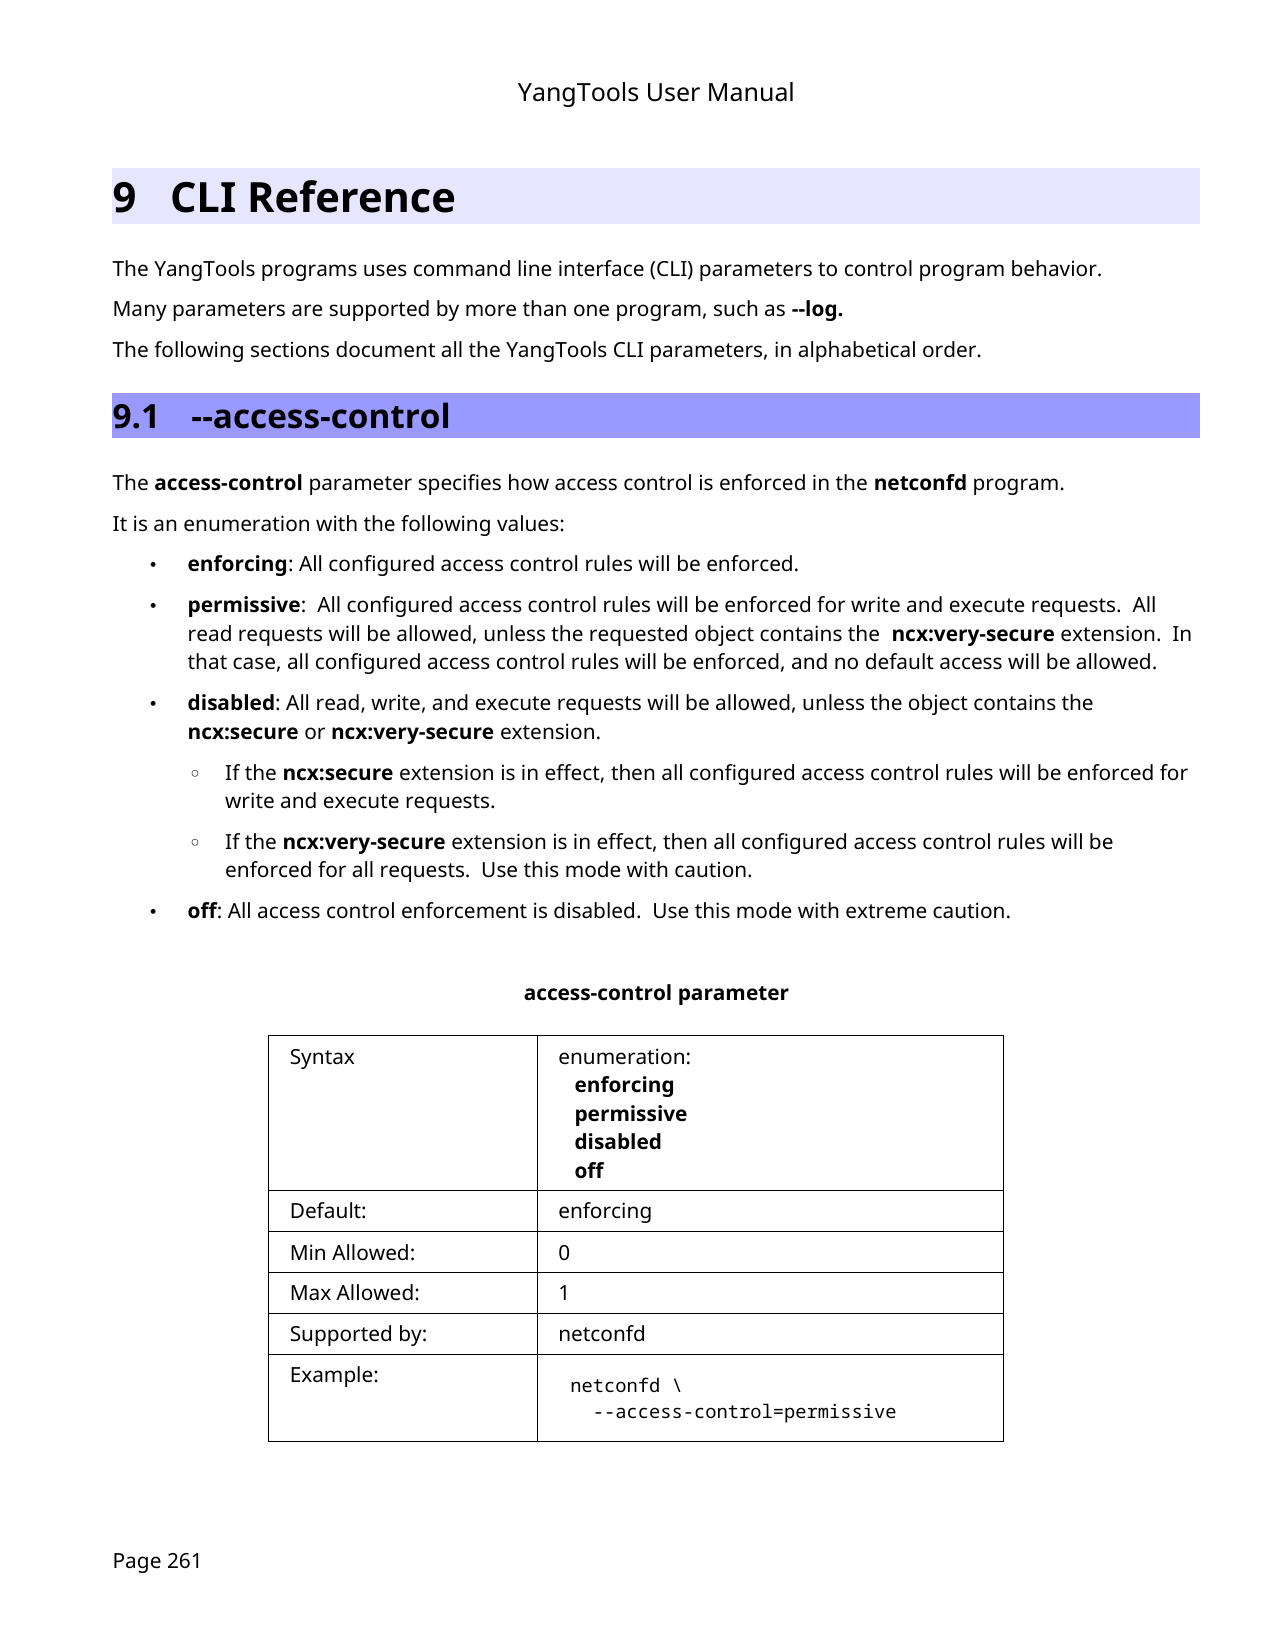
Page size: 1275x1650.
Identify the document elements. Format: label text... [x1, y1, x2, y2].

table_cell Min Allowed: [269, 1232, 537, 1272]
table_cell netconfd [538, 1314, 1003, 1354]
text The access-control parameter specifies how access control is enforced in the netconfd program. [112, 468, 1200, 496]
table_header Syntax [269, 1036, 537, 1190]
table_cell Max Allowed: [269, 1273, 537, 1313]
list permissive: All configured access control rules will be enforced for write and execute requests. All read requests will be allowed, unless the requested object contains the ncx:very-secure extension. In that case, all configured access control rules will be enforced, and no default access will be allowed. [150, 591, 1200, 676]
list off: All access control enforcement is disabled. Use this mode with extreme caution. [150, 896, 1200, 925]
text The YangTools programs uses command line interface (CLI) parameters to control program behavior. [112, 254, 1200, 282]
text Many parameters are supported by more than one program, such as --log. [112, 294, 1200, 323]
table_cell Example: [269, 1355, 537, 1441]
text It is an enumeration with the following values: [112, 509, 1200, 537]
table_header enumeration: enforcing permissive disabled off [538, 1036, 1003, 1190]
list enforcing: All configured access control rules will be enforced. [150, 549, 1200, 578]
subtitle --access-control [112, 393, 1200, 438]
list If the ncx:very-secure extension is in effect, then all configured access control rules will be enforced for all requests. Use this mode with caution. [187, 827, 1200, 884]
list disabled: All read, write, and execute requests will be allowed, unless the object contains the ncx:secure or ncx:very-secure extension. [150, 688, 1200, 745]
text The following sections document all the YangTools CLI parameters, in alphabetical order. [112, 336, 1200, 364]
table_cell enforcing [538, 1191, 1003, 1231]
table_cell Default: [269, 1191, 537, 1231]
subtitle access-control parameter [127, 978, 1185, 1007]
table_cell Supported by: [269, 1314, 537, 1354]
list If the ncx:secure extension is in effect, then all configured access control rules will be enforced for write and execute requests. [187, 758, 1200, 814]
table_cell netconfd \ --access-control=permissive [538, 1355, 1003, 1441]
table_cell 0 [538, 1232, 1003, 1272]
subtitle CLI Reference [112, 168, 1200, 224]
table_cell 1 [538, 1273, 1003, 1313]
